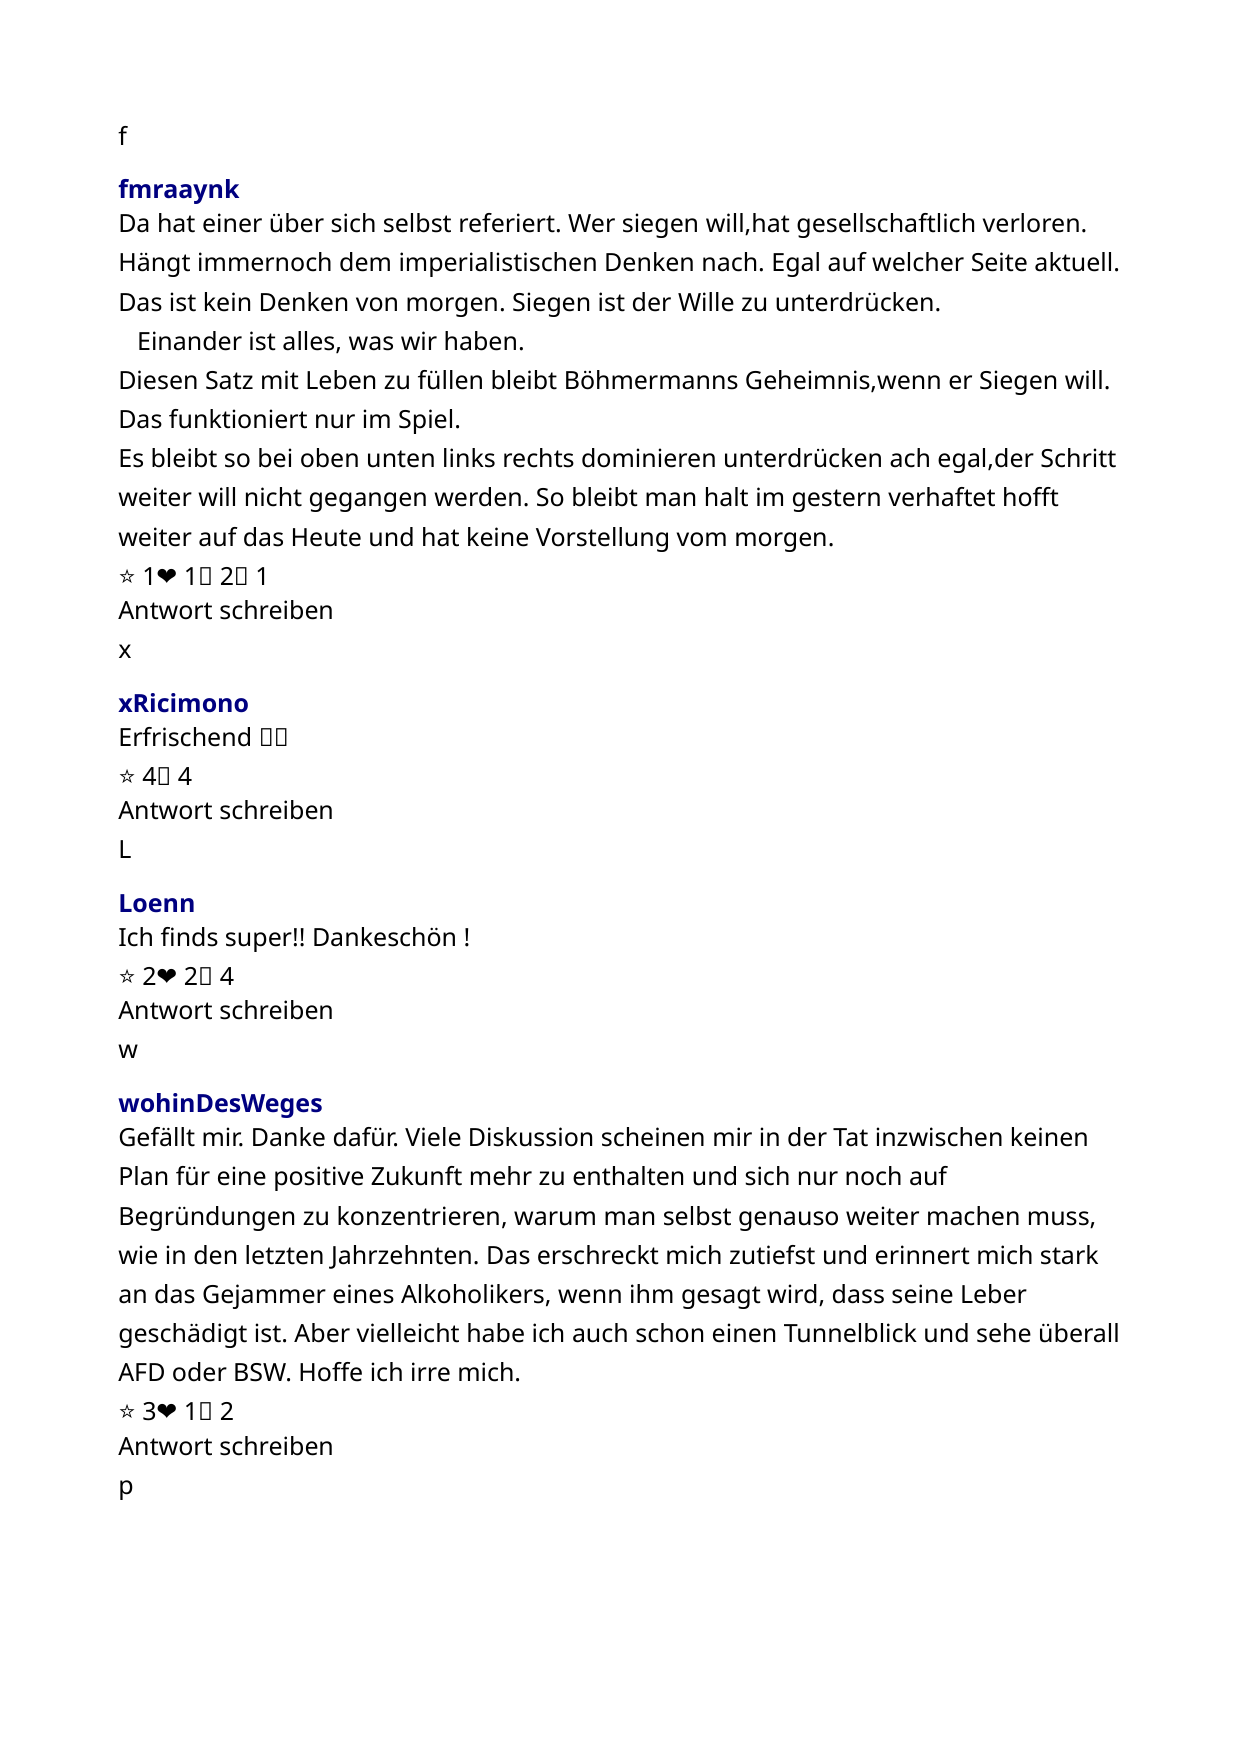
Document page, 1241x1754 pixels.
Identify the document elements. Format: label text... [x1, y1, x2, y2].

text Diesen Satz mit Leben zu füllen bleibt Böhmermanns Geheimnis,wenn er Siegen will. Das funktioniert nur im Spiel. [118, 363, 1122, 436]
text Antwort schreiben [118, 993, 1122, 1027]
text ⭐️ 2❤️ 2🤨 4 [118, 959, 1122, 993]
subtitle wohinDesWeges [118, 1086, 1122, 1120]
text Antwort schreiben [118, 592, 1122, 627]
text f [118, 118, 1122, 152]
text Da hat einer über sich selbst referiert. Wer siegen will,hat gesellschaftlich verloren. Hängt immernoch dem imperialistischen Denken nach. Egal auf welcher Seite aktuell. Das ist kein Denken von morgen. Siegen ist der Wille zu unterdrücken. [118, 206, 1122, 318]
text x [118, 632, 1122, 666]
text L [118, 832, 1122, 866]
text Gefällt mir. Danke dafür. Viele Diskussion scheinen mir in der Tat inzwischen keinen Plan für eine positive Zukunft mehr zu enthalten und sich nur noch auf Begründungen zu konzentrieren, warum man selbst genauso weiter machen muss, wie in den letzten Jahrzehnten. Das erschreckt mich zutiefst und erinnert mich stark an das Gejammer eines Alkoholikers, wenn ihm gesagt wird, dass seine Leber geschädigt ist. Aber vielleicht habe ich auch schon einen Tunnelblick und sehe überall AFD oder BSW. Hoffe ich irre mich. [118, 1120, 1122, 1389]
text w [118, 1032, 1122, 1066]
text Ich finds super!! Dankeschön ! [118, 920, 1122, 954]
subtitle Loenn [118, 886, 1122, 920]
text ⭐️ 3❤️ 1🤨 2 [118, 1394, 1122, 1428]
subtitle fmraaynk [118, 172, 1122, 206]
text Antwort schreiben [118, 793, 1122, 827]
subtitle xRicimono [118, 685, 1122, 719]
text Antwort schreiben [118, 1428, 1122, 1462]
text Einander ist alles, was wir haben. [118, 323, 1122, 357]
text Erfrischend 🙌🏻 [118, 719, 1122, 753]
text ⭐️ 1❤️ 1🙁 2🤨 1 [118, 558, 1122, 592]
text ⭐️ 4🤨 4 [118, 759, 1122, 793]
text p [118, 1467, 1122, 1501]
text Es bleibt so bei oben unten links rechts dominieren unterdrücken ach egal,der Schritt weiter will nicht gegangen werden. So bleibt man halt im gestern verhaftet hofft weiter auf das Heute und hat keine Vorstellung vom morgen. [118, 441, 1122, 553]
